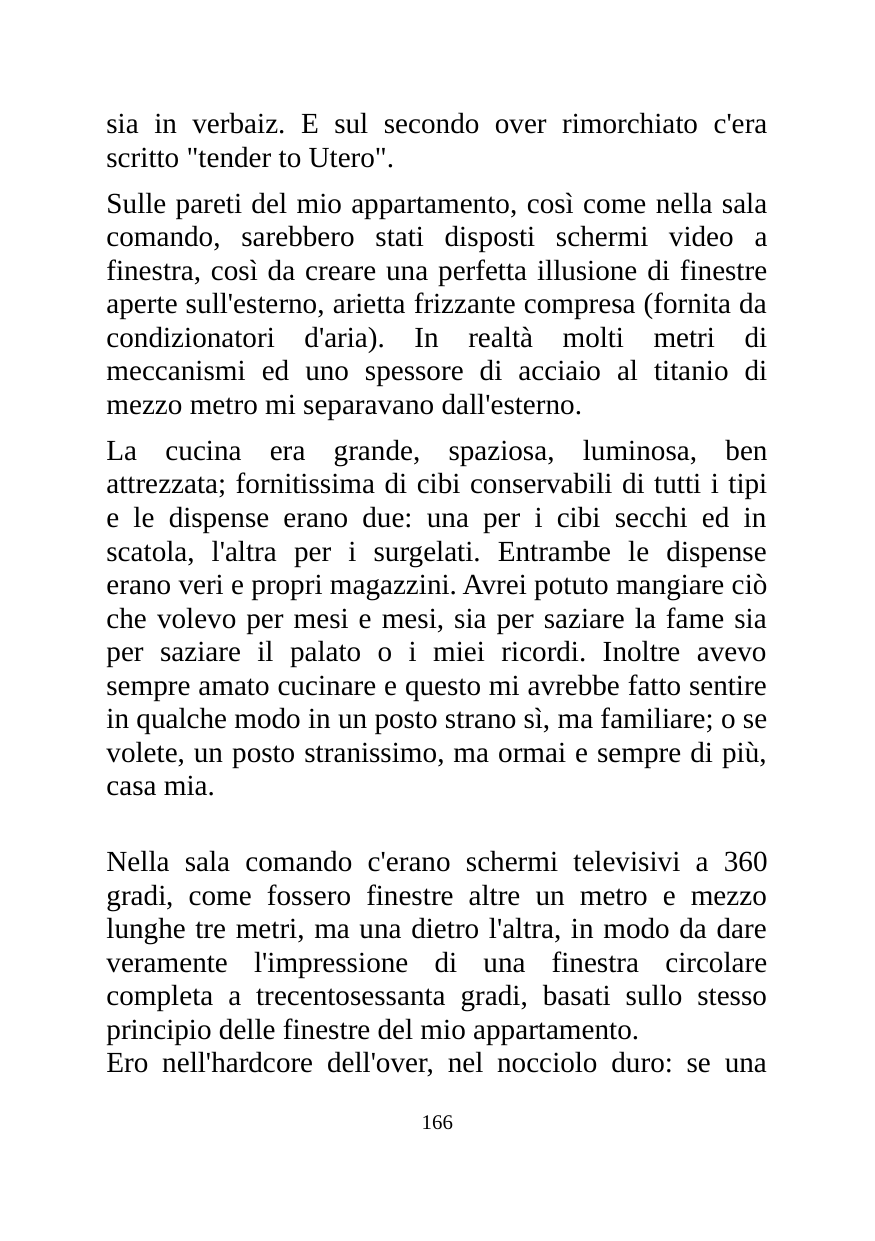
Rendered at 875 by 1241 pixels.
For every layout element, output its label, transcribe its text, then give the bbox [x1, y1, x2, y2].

text La cucina era grande, spaziosa, luminosa, ben attrezzata; fornitissima di cibi conservabili di tutti i tipi e le dispense erano due: una per i cibi secchi ed in scatola, l'altra per i surgelati. Entrambe le dispense erano veri e propri magazzini. Avrei potuto mangiare ciò che volevo per mesi e mesi, sia per saziare la fame sia per saziare il palato o i miei ricordi. Inoltre avevo sempre amato cucinare e questo mi avrebbe fatto sentire in qualche modo in un posto strano sì, ma familiare; o se volete, un posto stranissimo, ma ormai e sempre di più, casa mia. [106, 433, 768, 802]
text Sulle pareti del mio appartamento, così come nella sala comando, sarebbero stati disposti schermi video a finestra, così da creare una perfetta illusione di finestre aperte sull'esterno, arietta frizzante compresa (fornita da condizionatori d'aria). In realtà molti metri di meccanismi ed uno spessore di acciaio al titanio di mezzo metro mi separavano dall'esterno. [106, 186, 768, 421]
text Ero nell'hardcore dell'over, nel nocciolo duro: se una [106, 1045, 768, 1079]
text Nella sala comando c'erano schermi televisivi a 360 gradi, come fossero finestre altre un metro e mezzo lunghe tre metri, ma una dietro l'altra, in modo da dare veramente l'impressione di una finestra circolare completa a trecentosessanta gradi, basati sullo stesso principio delle finestre del mio appartamento. [106, 844, 768, 1045]
text sia in verbaiz. E sul secondo over rimorchiato c'era scritto "tender to Utero". [106, 106, 768, 173]
